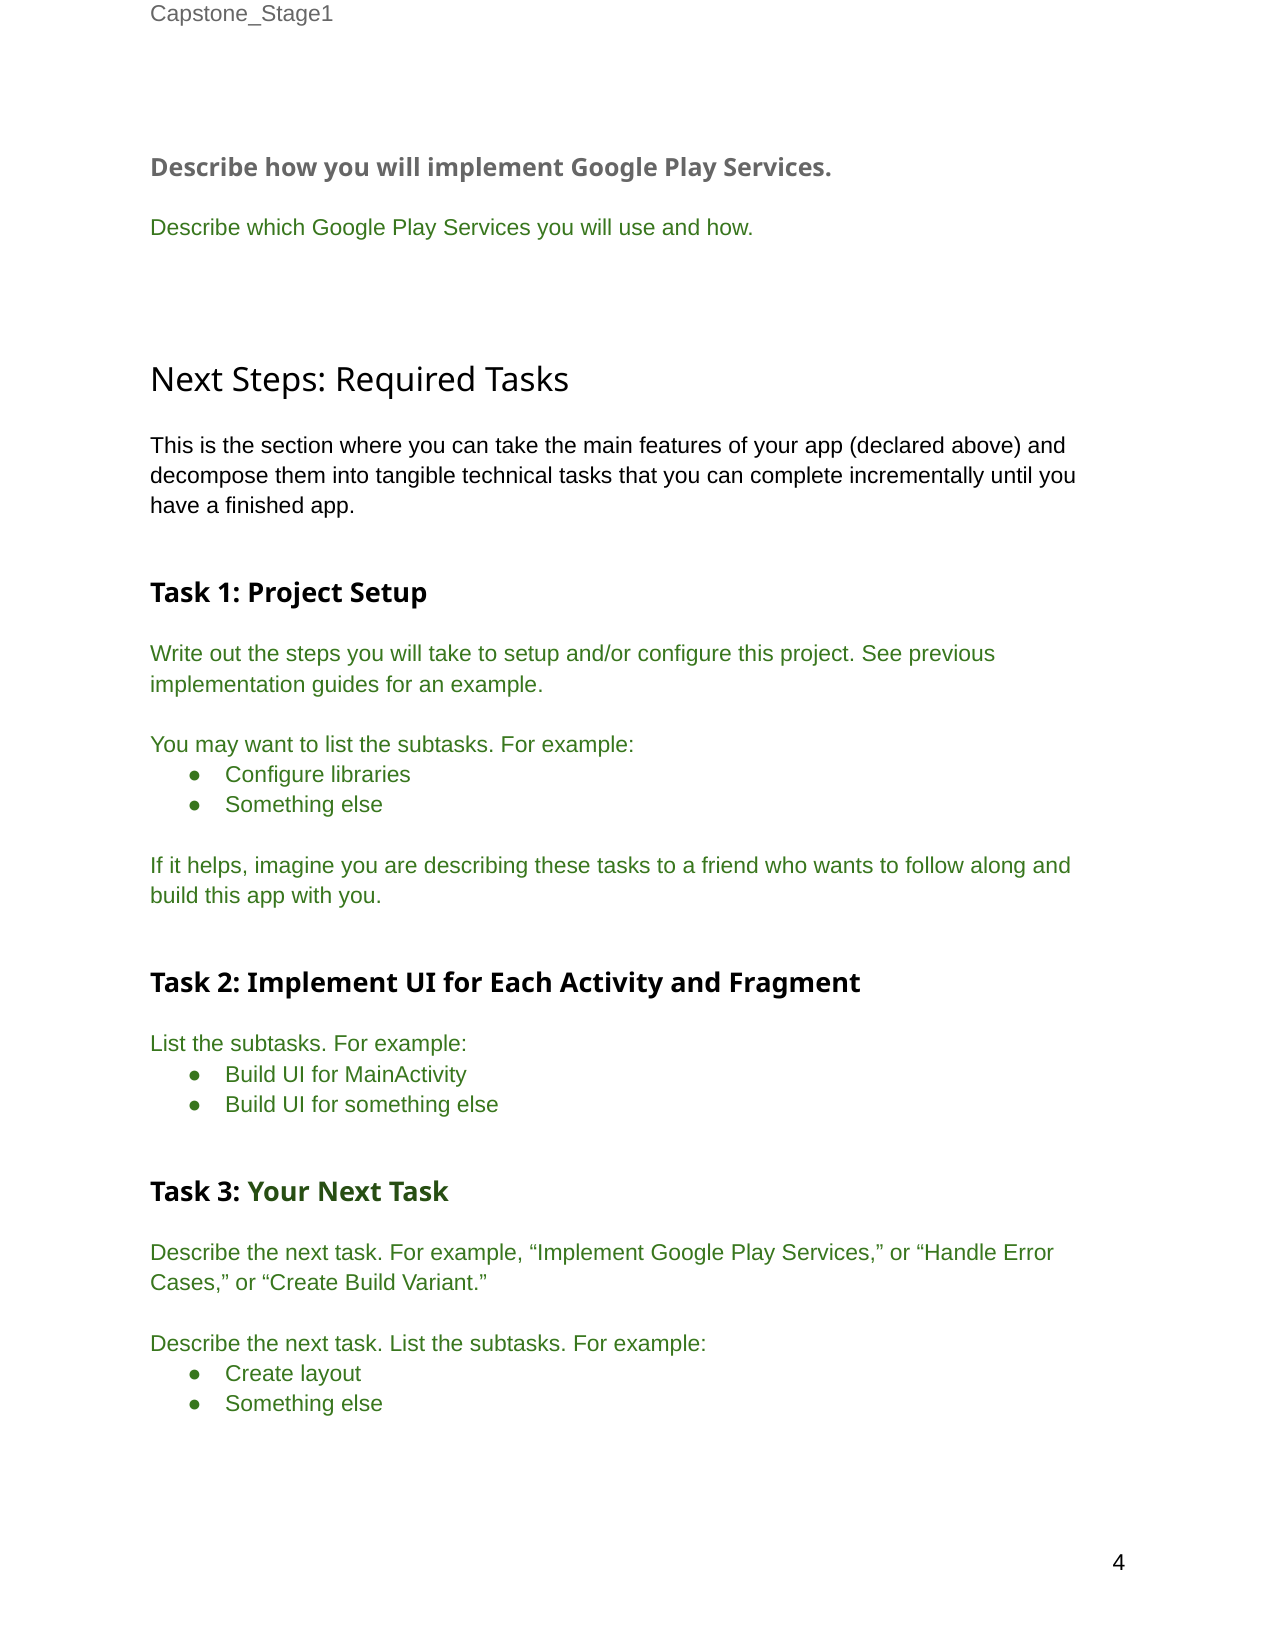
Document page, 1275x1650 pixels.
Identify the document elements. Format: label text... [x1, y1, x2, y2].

text Describe which Google Play Services you will use and how. [150, 214, 1125, 241]
text Describe the next task. List the subtasks. For example: [150, 1330, 1125, 1356]
list Build UI for something else [187, 1091, 1125, 1117]
subtitle Task 3: Your Next Task [150, 1172, 1125, 1209]
list Build UI for MainActivity [187, 1061, 1125, 1087]
text Describe the next task. For example, “Implement Google Play Services,” or “Handle Error Cases,” or “Create Build Variant.” [150, 1239, 1125, 1296]
text This is the section where you can take the main features of your app (declared above) and decompose them into tangible technical tasks that you can complete incrementally until you have a finished app. [150, 432, 1125, 518]
subtitle Task 2: Implement UI for Each Activity and Fragment [150, 963, 1125, 1000]
list Something else [187, 1390, 1125, 1416]
text If it helps, imagine you are describing these tasks to a friend who wants to follow along and build this app with you. [150, 852, 1125, 908]
text You may want to list the subtasks. For example: [150, 731, 1125, 757]
subtitle Next Steps: Required Tasks [150, 356, 1125, 401]
subtitle Describe how you will implement Google Play Services. [150, 150, 1125, 184]
list Create layout [187, 1360, 1125, 1386]
list Configure libraries [187, 761, 1125, 787]
text List the subtasks. For example: [150, 1030, 1125, 1057]
text Write out the steps you will take to setup and/or configure this project. See previous implementation guides for an example. [150, 640, 1125, 697]
subtitle Task 1: Project Setup [150, 573, 1125, 610]
list Something else [187, 791, 1125, 818]
